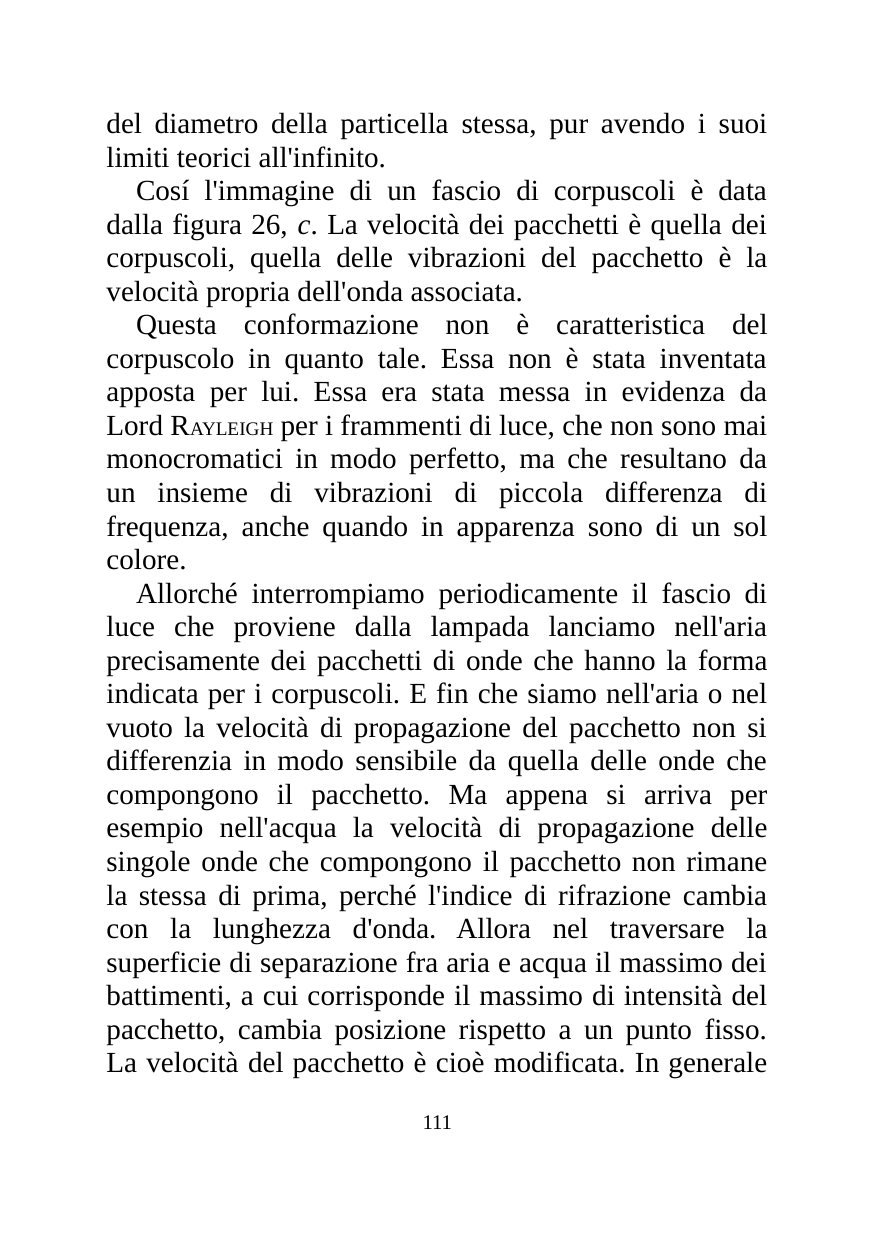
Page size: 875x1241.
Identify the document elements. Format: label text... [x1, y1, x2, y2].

text del diametro della particella stessa, pur avendo i suoi limiti teorici all'infinito. [106, 106, 768, 173]
text Questa conformazione non è caratteristica del corpuscolo in quanto tale. Essa non è stata inventata apposta per lui. Essa era stata messa in evidenza da Lord Rayleigh per i frammenti di luce, che non sono mai monocromatici in modo perfetto, ma che resultano da un insieme di vibrazioni di piccola differenza di frequenza, anche quando in apparenza sono di un sol colore. [106, 307, 768, 576]
text Cosí l'immagine di un fascio di corpuscoli è data dalla figura 26, c. La velocità dei pacchetti è quella dei corpuscoli, quella delle vibrazioni del pacchetto è la velocità propria dell'onda associata. [106, 173, 768, 307]
text Allorché interrompiamo periodicamente il fascio di luce che proviene dalla lampada lanciamo nell'aria precisamente dei pacchetti di onde che hanno la forma indicata per i corpuscoli. E fin che siamo nell'aria o nel vuoto la velocità di propagazione del pacchetto non si differenzia in modo sensibile da quella delle onde che compongono il pacchetto. Ma appena si arriva per esempio nell'acqua la velocità di propagazione delle singole onde che compongono il pacchetto non rimane la stessa di prima, perché l'indice di rifrazione cambia con la lunghezza d'onda. Allora nel traversare la superficie di separazione fra aria e acqua il massimo dei battimenti, a cui corrisponde il massimo di intensità del pacchetto, cambia posizione rispetto a un punto fisso. La velocità del pacchetto è cioè modificata. In generale [106, 576, 768, 1079]
